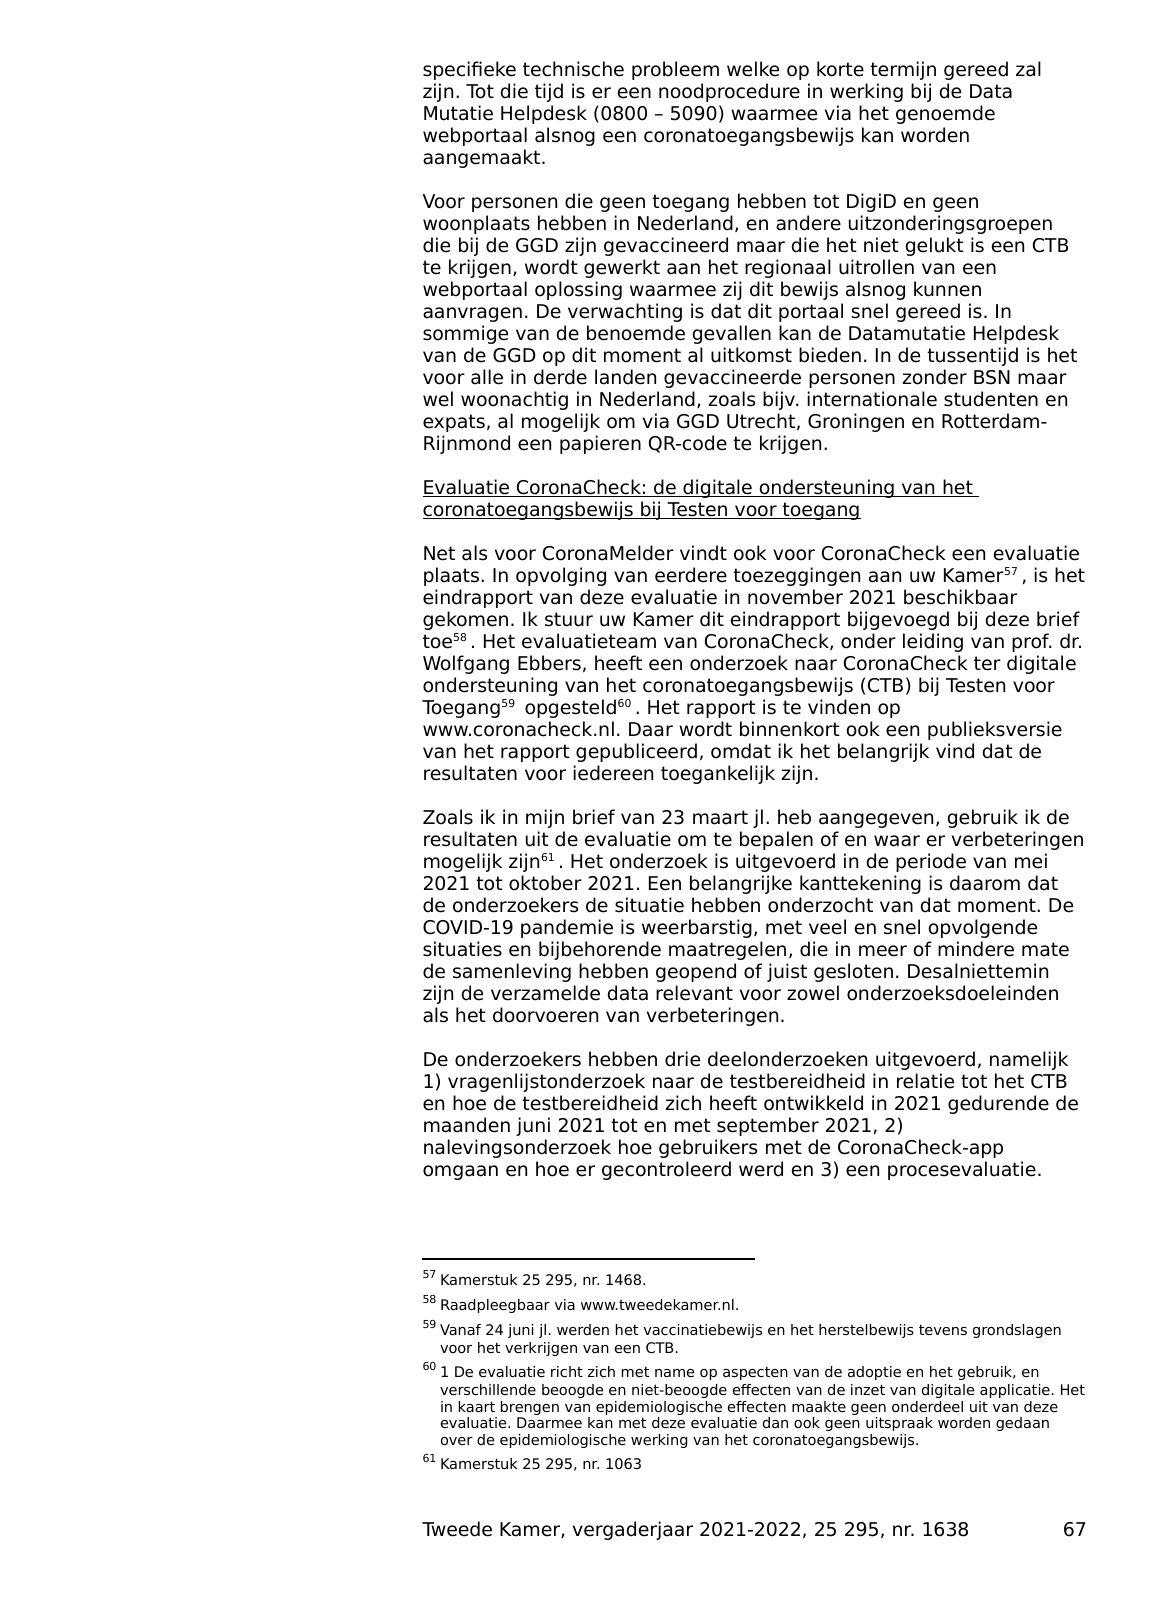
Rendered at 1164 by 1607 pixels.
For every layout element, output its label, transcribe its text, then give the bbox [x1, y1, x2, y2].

text De onderzoekers hebben drie deelonderzoeken uitgevoerd, namelijk 1) vragenlijstonderzoek naar de testbereidheid in relatie tot het CTB en hoe de testbereidheid zich heeft ontwikkeld in 2021 gedurende de maanden juni 2021 tot en met september 2021, 2) nalevingsonderzoek hoe gebruikers met de CoronaCheck-app omgaan en hoe er gecontroleerd werd en 3) een procesevaluatie. [422, 1049, 1087, 1181]
text 1 De evaluatie richt zich met name op aspecten van de adoptie en het gebruik, en verschillende beoogde en niet-beoogde effecten van de inzet van digitale applicatie. Het in kaart brengen van epidemiologische effecten maakte geen onderdeel uit van deze evaluatie. Daarmee kan met deze evaluatie dan ook geen uitspraak worden gedaan over de epidemiologische werking van het coronatoegangsbewijs. [422, 1360, 1087, 1449]
subtitle Evaluatie CoronaCheck: de digitale ondersteuning van het coronatoegangsbewijs bij Testen voor toegang [422, 477, 1087, 521]
text Vanaf 24 juni jl. werden het vaccinatiebewijs en het herstelbewijs tevens grondslagen voor het verkrijgen van een CTB. [422, 1318, 1087, 1357]
text Zoals ik in mijn brief van 23 maart jl. heb aangegeven, gebruik ik de resultaten uit de evaluatie om te bepalen of en waar er verbeteringen mogelijk zijn. Het onderzoek is uitgevoerd in de periode van mei 2021 tot oktober 2021. Een belangrijke kanttekening is daarom dat de onderzoekers de situatie hebben onderzocht van dat moment. De COVID-19 pandemie is weerbarstig, met veel en snel opvolgende situaties en bijbehorende maatregelen, die in meer of mindere mate de samenleving hebben geopend of juist gesloten. Desalniettemin zijn de verzamelde data relevant voor zowel onderzoeksdoeleinden als het doorvoeren van verbeteringen. [422, 807, 1087, 1027]
text specifieke technische probleem welke op korte termijn gereed zal zijn. Tot die tijd is er een noodprocedure in werking bij de Data Mutatie Helpdesk (0800 – 5090) waarmee via het genoemde webportaal alsnog een coronatoegangsbewijs kan worden aangemaakt. [422, 59, 1087, 169]
text Raadpleegbaar via www.tweedekamer.nl. [422, 1293, 1087, 1315]
text Net als voor CoronaMelder vindt ook voor CoronaCheck een evaluatie plaats. In opvolging van eerdere toezeggingen aan uw Kamer, is het eindrapport van deze evaluatie in november 2021 beschikbaar gekomen. Ik stuur uw Kamer dit eindrapport bijgevoegd bij deze brief toe. Het evaluatieteam van CoronaCheck, onder leiding van prof. dr. Wolfgang Ebbers, heeft een onderzoek naar CoronaCheck ter digitale ondersteuning van het coronatoegangsbewijs (CTB) bij Testen voor Toegang opgesteld. Het rapport is te vinden op www.coronacheck.nl. Daar wordt binnenkort ook een publieksversie van het rapport gepubliceerd, omdat ik het belangrijk vind dat de resultaten voor iedereen toegankelijk zijn. [422, 543, 1087, 785]
text Kamerstuk 25 295, nr. 1468. [422, 1268, 1087, 1290]
text Kamerstuk 25 295, nr. 1063 [422, 1452, 1087, 1474]
text Voor personen die geen toegang hebben tot DigiD en geen woonplaats hebben in Nederland, en andere uitzonderingsgroepen die bij de GGD zijn gevaccineerd maar die het niet gelukt is een CTB te krijgen, wordt gewerkt aan het regionaal uitrollen van een webportaal oplossing waarmee zij dit bewijs alsnog kunnen aanvragen. De verwachting is dat dit portaal snel gereed is. In sommige van de benoemde gevallen kan de Datamutatie Helpdesk van de GGD op dit moment al uitkomst bieden. In de tussentijd is het voor alle in derde landen gevaccineerde personen zonder BSN maar wel woonachtig in Nederland, zoals bijv. internationale studenten en expats, al mogelijk om via GGD Utrecht, Groningen en Rotterdam-Rijnmond een papieren QR-code te krijgen. [422, 191, 1087, 455]
